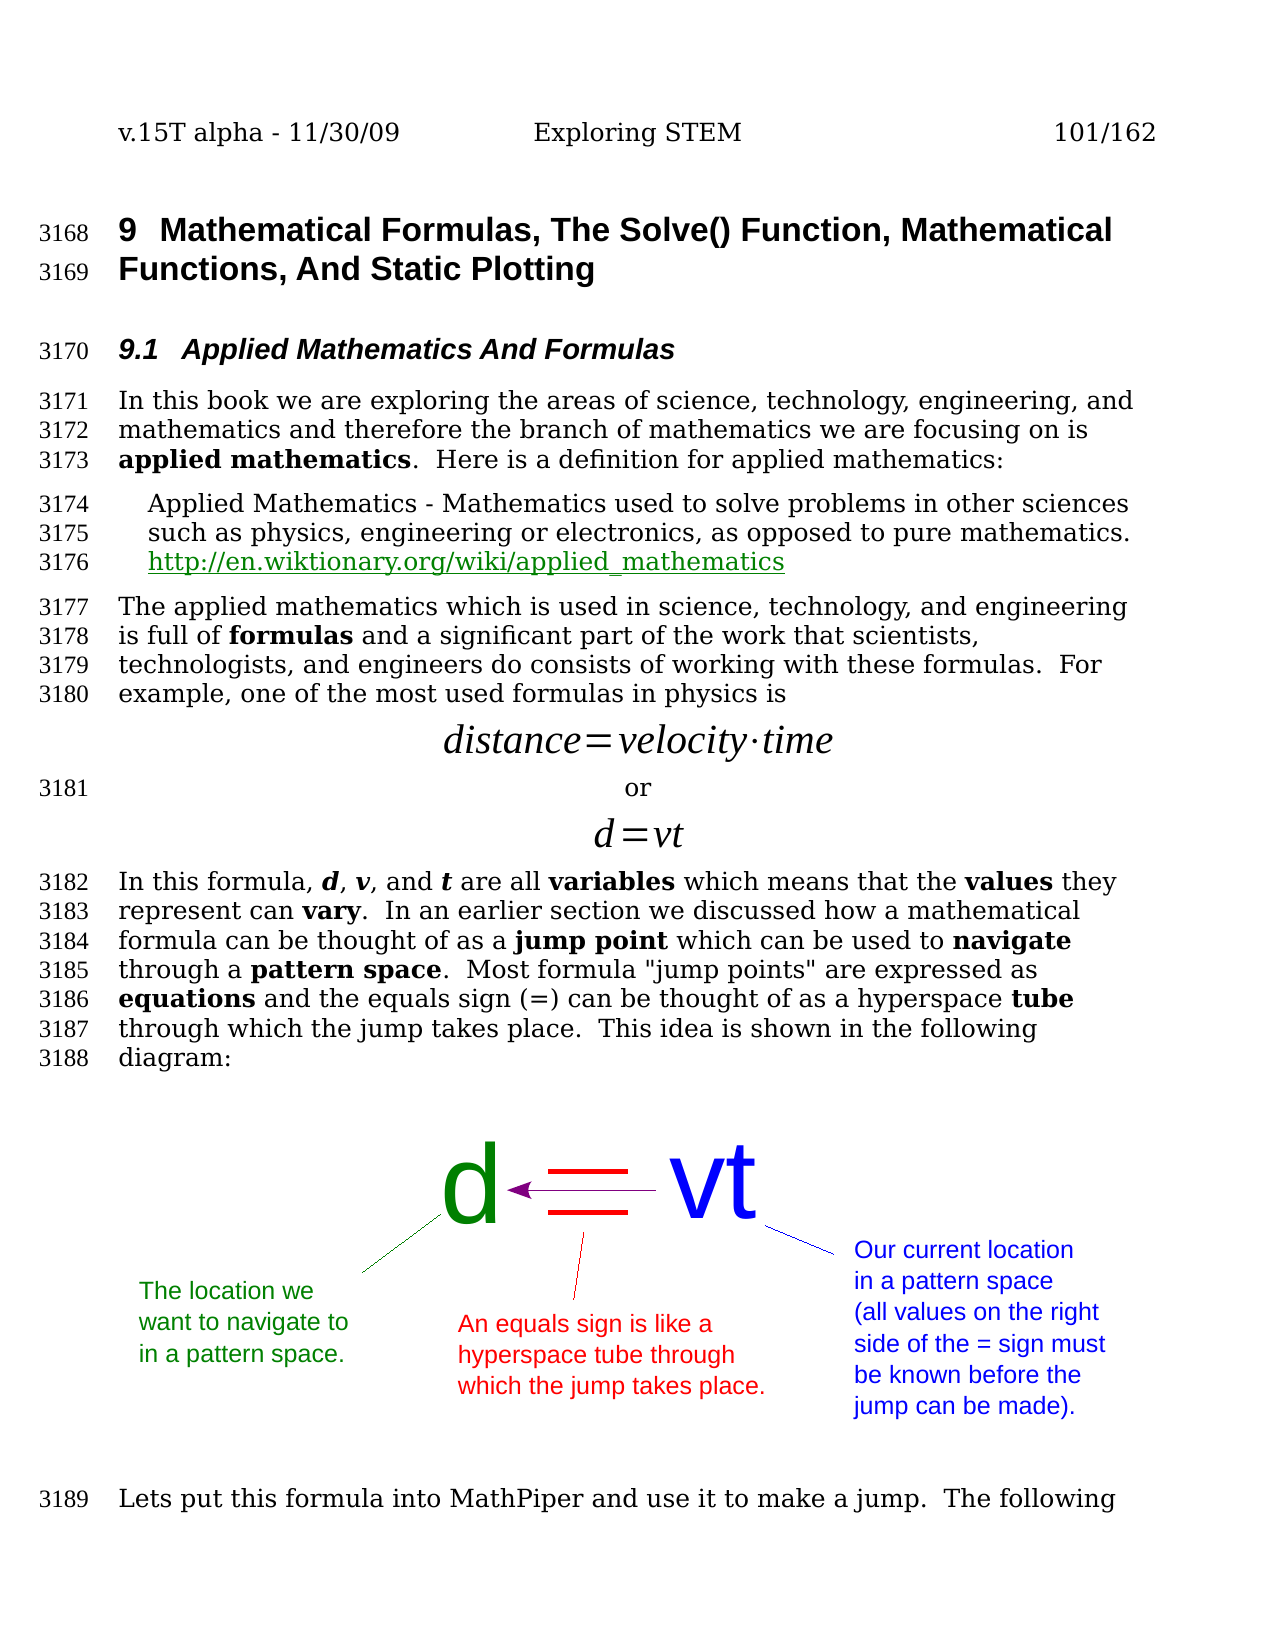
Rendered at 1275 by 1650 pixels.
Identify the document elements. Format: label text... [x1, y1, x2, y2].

text or [118, 773, 1157, 802]
text Applied Mathematics - Mathematics used to solve problems in other sciences such as physics, engineering or electronics, as opposed to pure mathematics. http://en.wiktionary.org/wiki/applied_mathematics [148, 489, 1157, 577]
text The applied mathematics which is used in science, technology, and engineering is full of formulas and a significant part of the work that scientists, technologists, and engineers do consists of working with these formulas. For example, one of the most used formulas in physics is [118, 592, 1157, 709]
subtitle Applied Mathematics And Formulas [118, 332, 1157, 366]
text In this book we are exploring the areas of science, technology, engineering, and mathematics and therefore the branch of mathematics we are focusing on is applied mathematics. Here is a definition for applied mathematics: [118, 387, 1157, 474]
text In this formula, d, v, and t are all variables which means that the values they represent can vary. In an earlier section we discussed how a mathematical formula can be thought of as a jump point which can be used to navigate through a pattern space. Most formula "jump points" are expressed as equations and the equals sign (=) can be thought of as a hyperspace tube through which the jump takes place. This idea is shown in the following diagram: [118, 867, 1157, 1072]
subtitle Mathematical Formulas, The Solve() Function, Mathematical Functions, And Static Plotting [118, 210, 1157, 287]
text Lets put this formula into MathPiper and use it to make a jump. The following [118, 1484, 1157, 1513]
